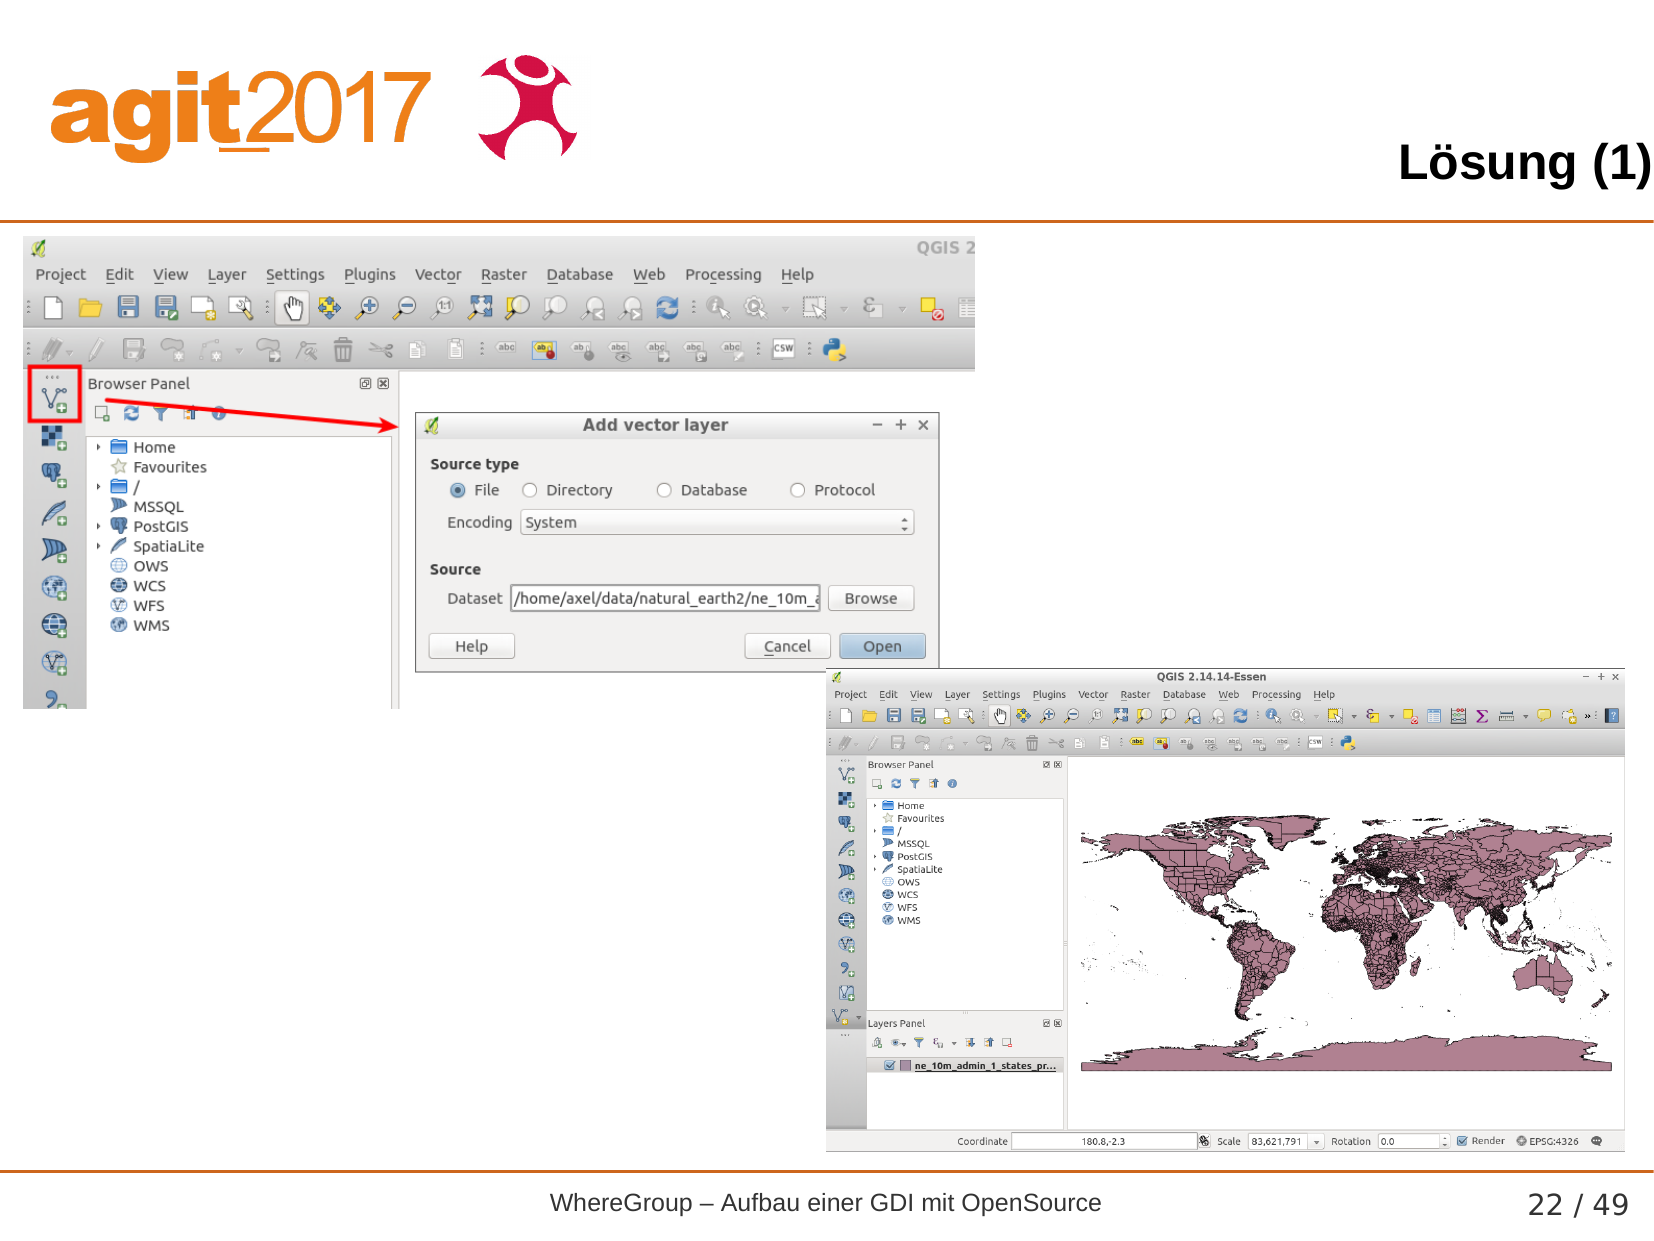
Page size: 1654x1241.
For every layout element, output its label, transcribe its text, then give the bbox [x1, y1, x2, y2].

picture [47, 47, 435, 166]
title Lösung (1) [265, 118, 1654, 207]
picture [23, 236, 1625, 1152]
